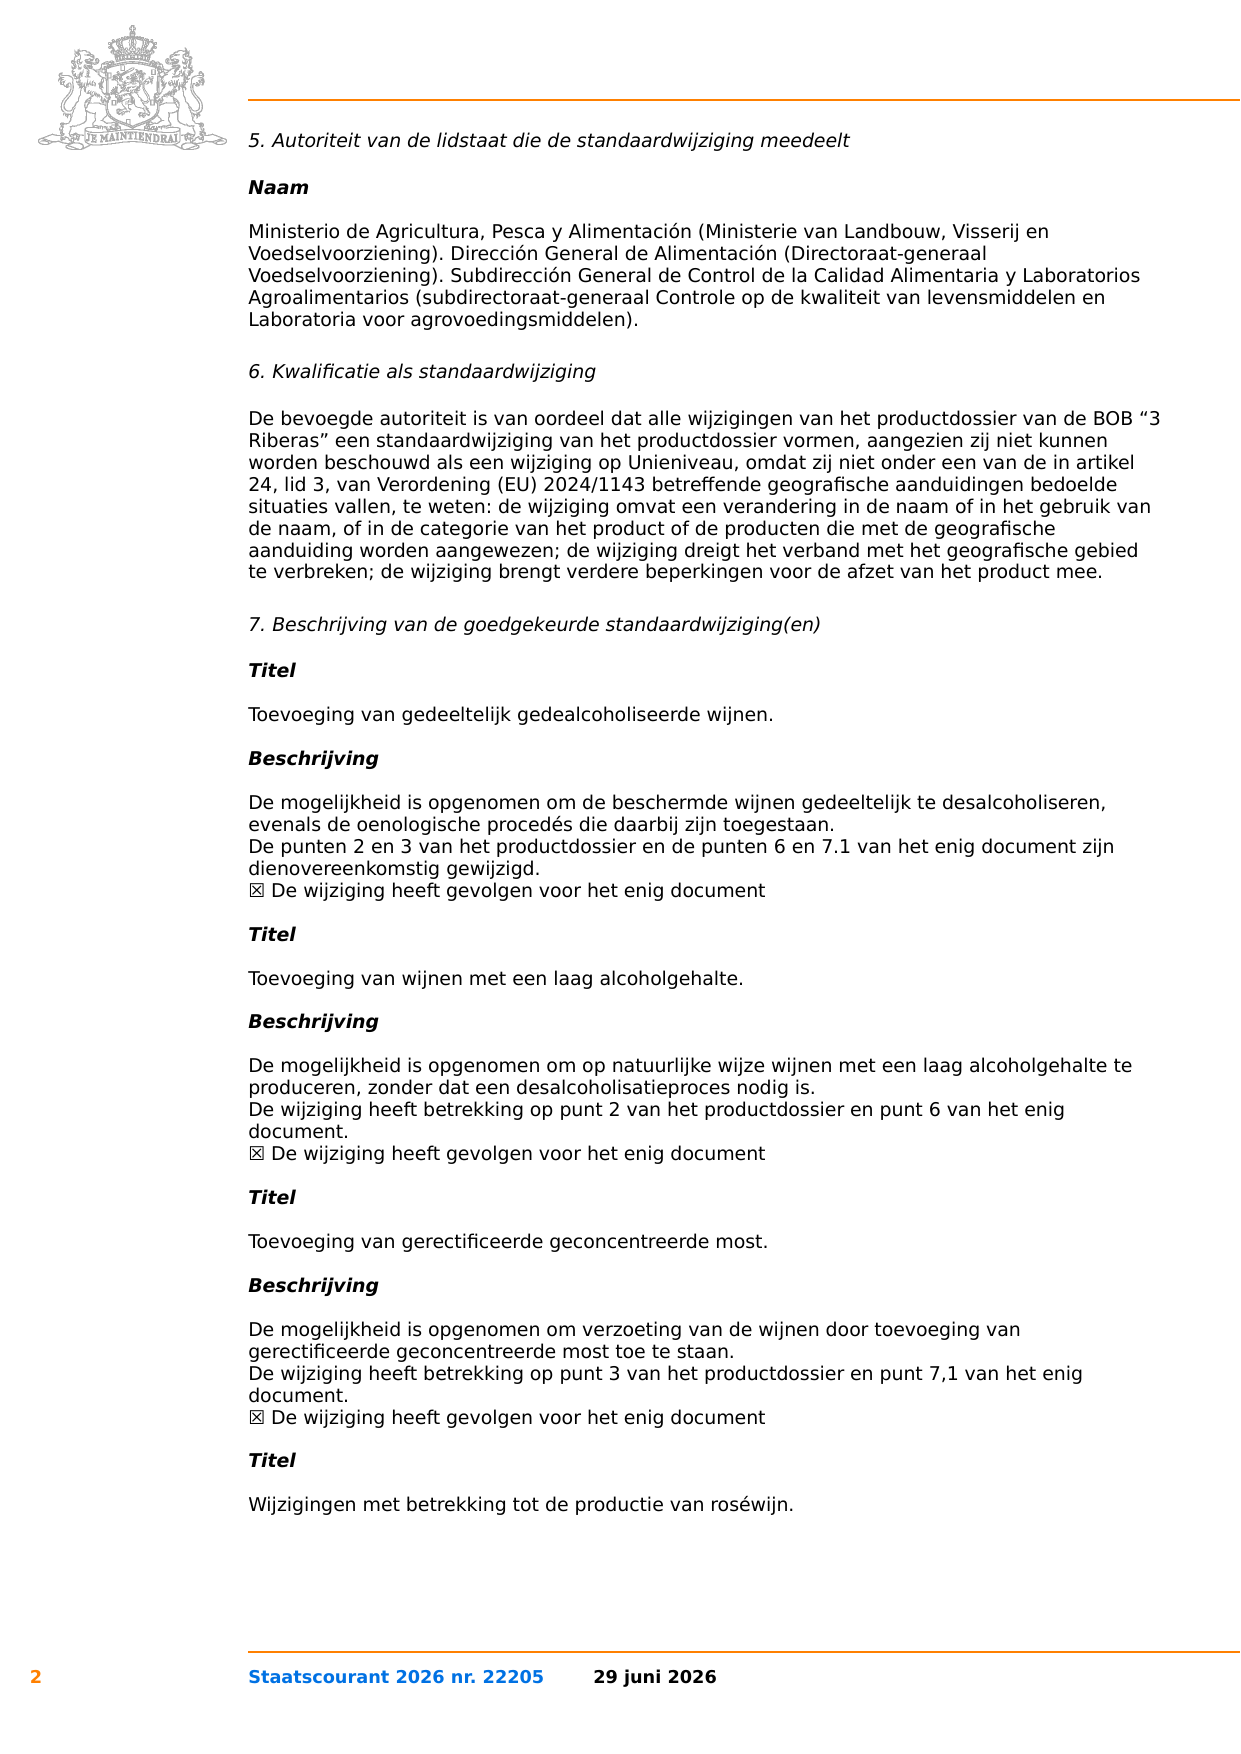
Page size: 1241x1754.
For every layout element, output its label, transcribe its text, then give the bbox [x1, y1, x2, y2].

text Toevoeging van gerectificeerde geconcentreerde most. [248, 1231, 1163, 1253]
picture [38, 25, 227, 150]
subtitle Beschrijving [248, 1011, 1163, 1033]
subtitle Titel [248, 660, 1163, 682]
subtitle Beschrijving [248, 1275, 1163, 1297]
subtitle 5. Autoriteit van de lidstaat die de standaardwijziging meedeelt [248, 130, 1163, 152]
subtitle 7. Beschrijving van de goedgekeurde standaardwijziging(en) [248, 613, 1163, 635]
text ☒ De wijziging heeft gevolgen voor het enig document [248, 1407, 1163, 1428]
subtitle Beschrijving [248, 748, 1163, 770]
text ☒ De wijziging heeft gevolgen voor het enig document [248, 1143, 1163, 1165]
text ☒ De wijziging heeft gevolgen voor het enig document [248, 880, 1163, 902]
text Toevoeging van gedeeltelijk gedealcoholiseerde wijnen. [248, 704, 1163, 726]
text De mogelijkheid is opgenomen om verzoeting van de wijnen door toevoeging van gerectificeerde geconcentreerde most toe te staan. [248, 1319, 1163, 1363]
subtitle Naam [248, 177, 1163, 199]
text Wijzigingen met betrekking tot de productie van roséwijn. [248, 1494, 1163, 1516]
text De punten 2 en 3 van het productdossier en de punten 6 en 7.1 van het enig document zijn dienovereenkomstig gewijzigd. [248, 836, 1163, 880]
subtitle Titel [248, 1187, 1163, 1209]
text Toevoeging van wijnen met een laag alcoholgehalte. [248, 968, 1163, 989]
subtitle Titel [248, 924, 1163, 946]
subtitle 6. Kwalificatie als standaardwijziging [248, 361, 1163, 383]
text De mogelijkheid is opgenomen om op natuurlijke wijze wijnen met een laag alcoholgehalte te produceren, zonder dat een desalcoholisatieproces nodig is. [248, 1055, 1163, 1099]
text De mogelijkheid is opgenomen om de beschermde wijnen gedeeltelijk te desalcoholiseren, evenals de oenologische procedés die daarbij zijn toegestaan. [248, 792, 1163, 836]
text De bevoegde autoriteit is van oordeel dat alle wijzigingen van het productdossier van de BOB “3 Riberas” een standaardwijziging van het productdossier vormen, aangezien zij niet kunnen worden beschouwd als een wijziging op Unieniveau, omdat zij niet onder een van de in artikel 24, lid 3, van Verordening (EU) 2024/1143 betreffende geografische aanduidingen bedoelde situaties vallen, te weten: de wijziging omvat een verandering in de naam of in het gebruik van de naam, of in de categorie van het product of de producten die met de geografische aanduiding worden aangewezen; de wijziging dreigt het verband met het geografische gebied te verbreken; de wijziging brengt verdere beperkingen voor de afzet van het product mee. [248, 408, 1163, 583]
text De wijziging heeft betrekking op punt 3 van het productdossier en punt 7,1 van het enig document. [248, 1363, 1163, 1407]
subtitle Titel [248, 1450, 1163, 1472]
text De wijziging heeft betrekking op punt 2 van het productdossier en punt 6 van het enig document. [248, 1099, 1163, 1143]
text Ministerio de Agricultura, Pesca y Alimentación (Ministerie van Landbouw, Visserij en Voedselvoorziening). Dirección General de Alimentación (Directoraat-generaal Voedselvoorziening). Subdirección General de Control de la Calidad Alimentaria y Laboratorios Agroalimentarios (subdirectoraat-generaal Controle op de kwaliteit van levensmiddelen en Laboratoria voor agrovoedingsmiddelen). [248, 221, 1163, 331]
